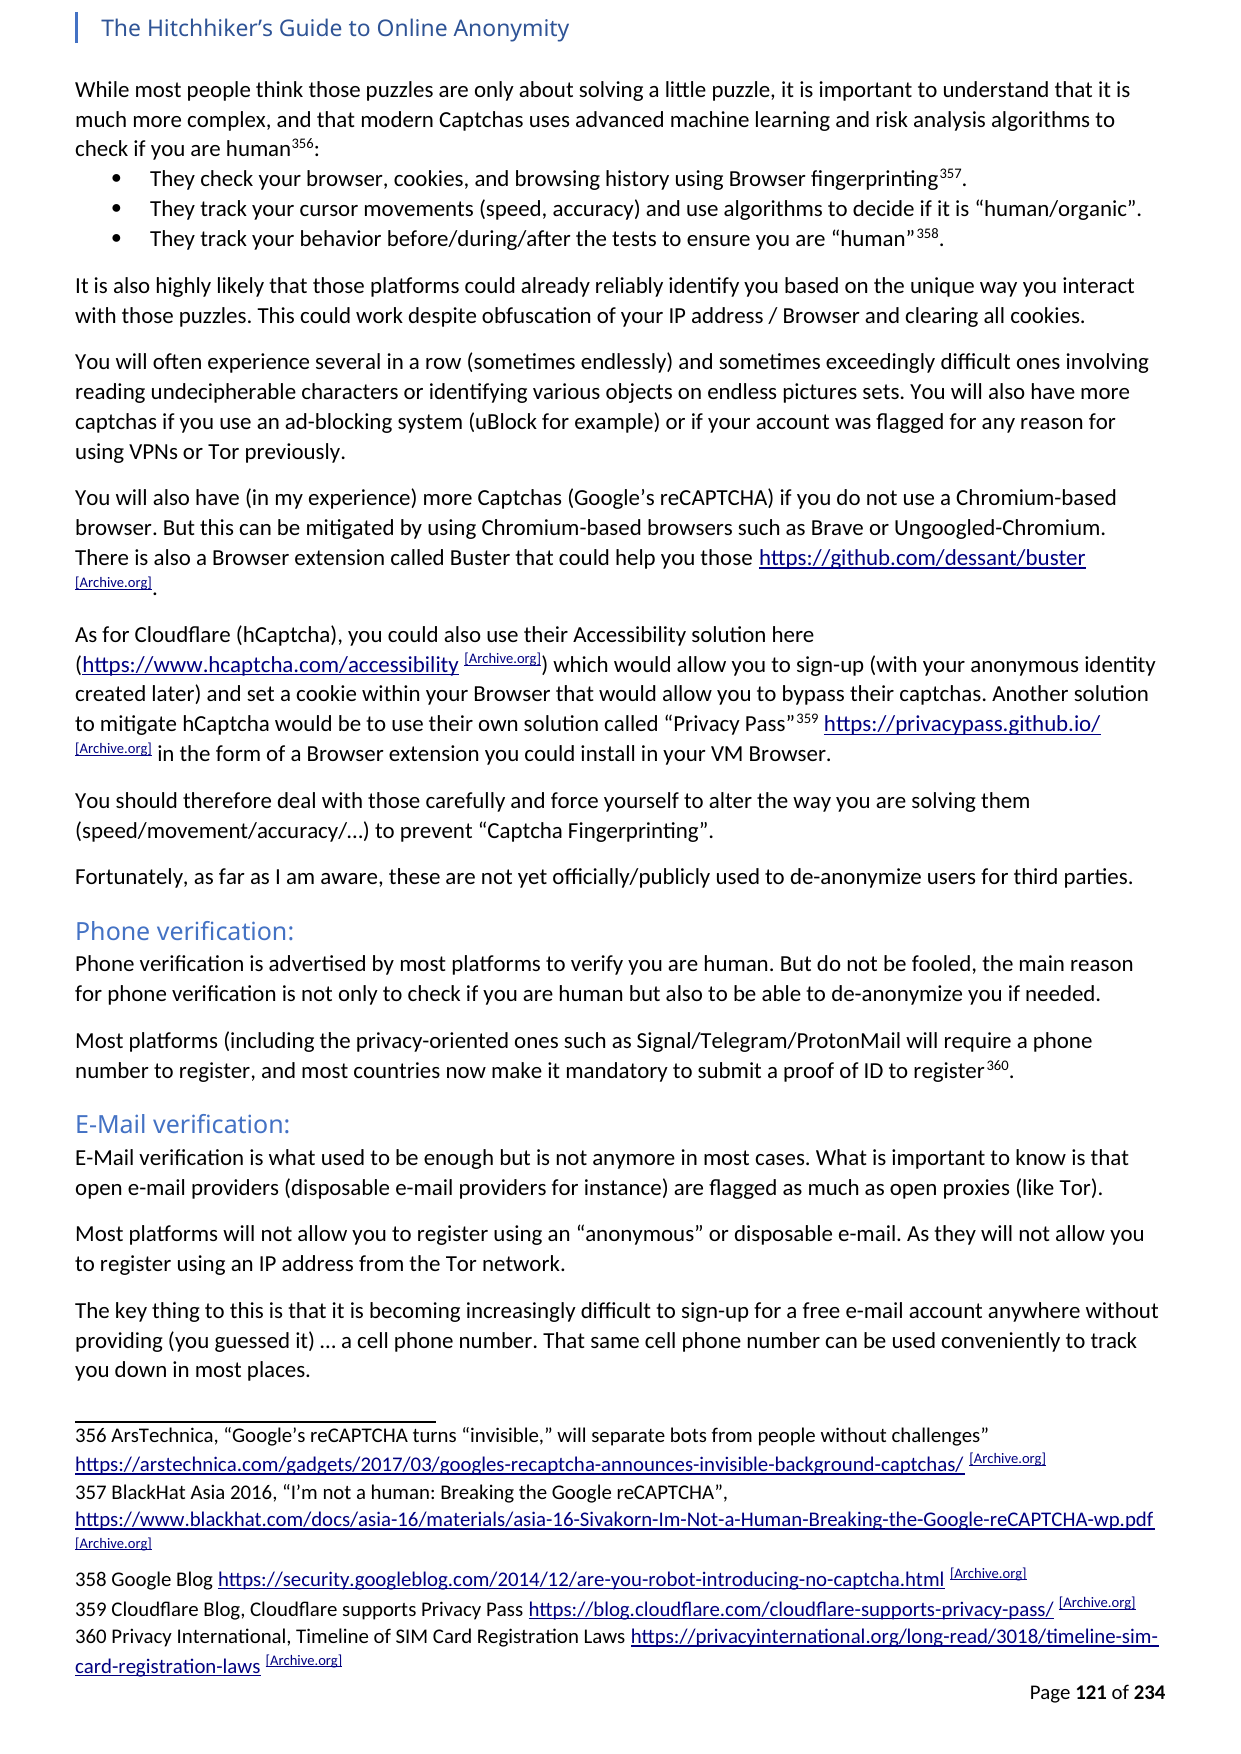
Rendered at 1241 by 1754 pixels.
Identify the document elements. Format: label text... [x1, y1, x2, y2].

text ArsTechnica, “Google’s reCAPTCHA turns “invisible,” will separate bots from people without challenges” https://arstechnica.com/gadgets/2017/03/googles-recaptcha-announces-invisible-background-captchas/ [Archive.org] [75, 1422, 1165, 1478]
text Most platforms will not allow you to register using an “anonymous” or disposable e-mail. As they will not allow you to register using an IP address from the Tor network. [75, 1219, 1165, 1277]
subtitle E-Mail verification: [75, 1107, 1165, 1141]
text While most people think those puzzles are only about solving a little puzzle, it is important to understand that it is much more complex, and that modern Captchas uses advanced machine learning and risk analysis algorithms to check if you are human: [75, 75, 1165, 163]
subtitle Phone verification: [75, 913, 1165, 947]
text Privacy International, Timeline of SIM Card Registration Laws https://privacyinternational.org/long-read/3018/timeline-sim-card-registration-laws [Archive.org] [75, 1624, 1165, 1679]
list They track your behavior before/during/after the tests to ensure you are “human”. [112, 224, 1165, 252]
text Phone verification is advertised by most platforms to verify you are human. But do not be fooled, the main reason for phone verification is not only to check if you are human but also to be able to de-anonymize you if needed. [75, 949, 1165, 1007]
list Google Blog https://security.googleblog.com/2014/12/are-you-robot-introducing-no-captcha.html [Archive.org] [75, 1564, 1165, 1592]
text Cloudflare Blog, Cloudflare supports Privacy Pass https://blog.cloudflare.com/cloudflare-supports-privacy-pass/ [Archive.org] [75, 1594, 1165, 1622]
text As for Cloudflare (hCaptcha), you could also use their Accessibility solution here (https://www.hcaptcha.com/accessibility [Archive.org]) which would allow you to sign-up (with your anonymous identity created later) and set a cookie within your Browser that would allow you to bypass their captchas. Another solution to mitigate hCaptcha would be to use their own solution called “Privacy Pass” https://privacypass.github.io/ [Archive.org] in the form of a Browser extension you could install in your VM Browser. [75, 620, 1165, 767]
text You will also have (in my experience) more Captchas (Google’s reCAPTCHA) if you do not use a Chromium-based browser. But this can be mitigated by using Chromium-based browsers such as Brave or Ungoogled-Chromium. There is also a Browser extension called Buster that could help you those https://github.com/dessant/buster [Archive.org]. [75, 483, 1165, 601]
list They check your browser, cookies, and browsing history using Browser fingerprinting. [112, 164, 1165, 192]
list BlackHat Asia 2016, “I’m not a human: Breaking the Google reCAPTCHA”, https://www.blackhat.com/docs/asia-16/materials/asia-16-Sivakorn-Im-Not-a-Human-Breaking-the-Google-reCAPTCHA-wp.pdf [Archive.org] [75, 1479, 1165, 1562]
text Most platforms (including the privacy-oriented ones such as Signal/Telegram/ProtonMail will require a phone number to register, and most countries now make it mandatory to submit a proof of ID to register. [75, 1026, 1165, 1084]
text E-Mail verification is what used to be enough but is not anymore in most cases. What is important to know is that open e-mail providers (disposable e-mail providers for instance) are flagged as much as open proxies (like Tor). [75, 1143, 1165, 1201]
text The key thing to this is that it is becoming increasingly difficult to sign-up for a free e-mail account anywhere without providing (you guessed it) … a cell phone number. That same cell phone number can be used conveniently to track you down in most places. [75, 1296, 1165, 1384]
text You will often experience several in a row (sometimes endlessly) and sometimes exceedingly difficult ones involving reading undecipherable characters or identifying various objects on endless pictures sets. You will also have more captchas if you use an ad-blocking system (uBlock for example) or if your account was flagged for any reason for using VPNs or Tor previously. [75, 347, 1165, 465]
text Fortunately, as far as I am aware, these are not yet officially/publicly used to de-anonymize users for third parties. [75, 862, 1165, 890]
list They track your cursor movements (speed, accuracy) and use algorithms to decide if it is “human/organic”. [112, 194, 1165, 222]
text It is also highly likely that those platforms could already reliably identify you based on the unique way you interact with those puzzles. This could work despite obfuscation of your IP address / Browser and clearing all cookies. [75, 271, 1165, 329]
text You should therefore deal with those carefully and force yourself to alter the way you are solving them (speed/movement/accuracy/…) to prevent “Captcha Fingerprinting”. [75, 786, 1165, 844]
